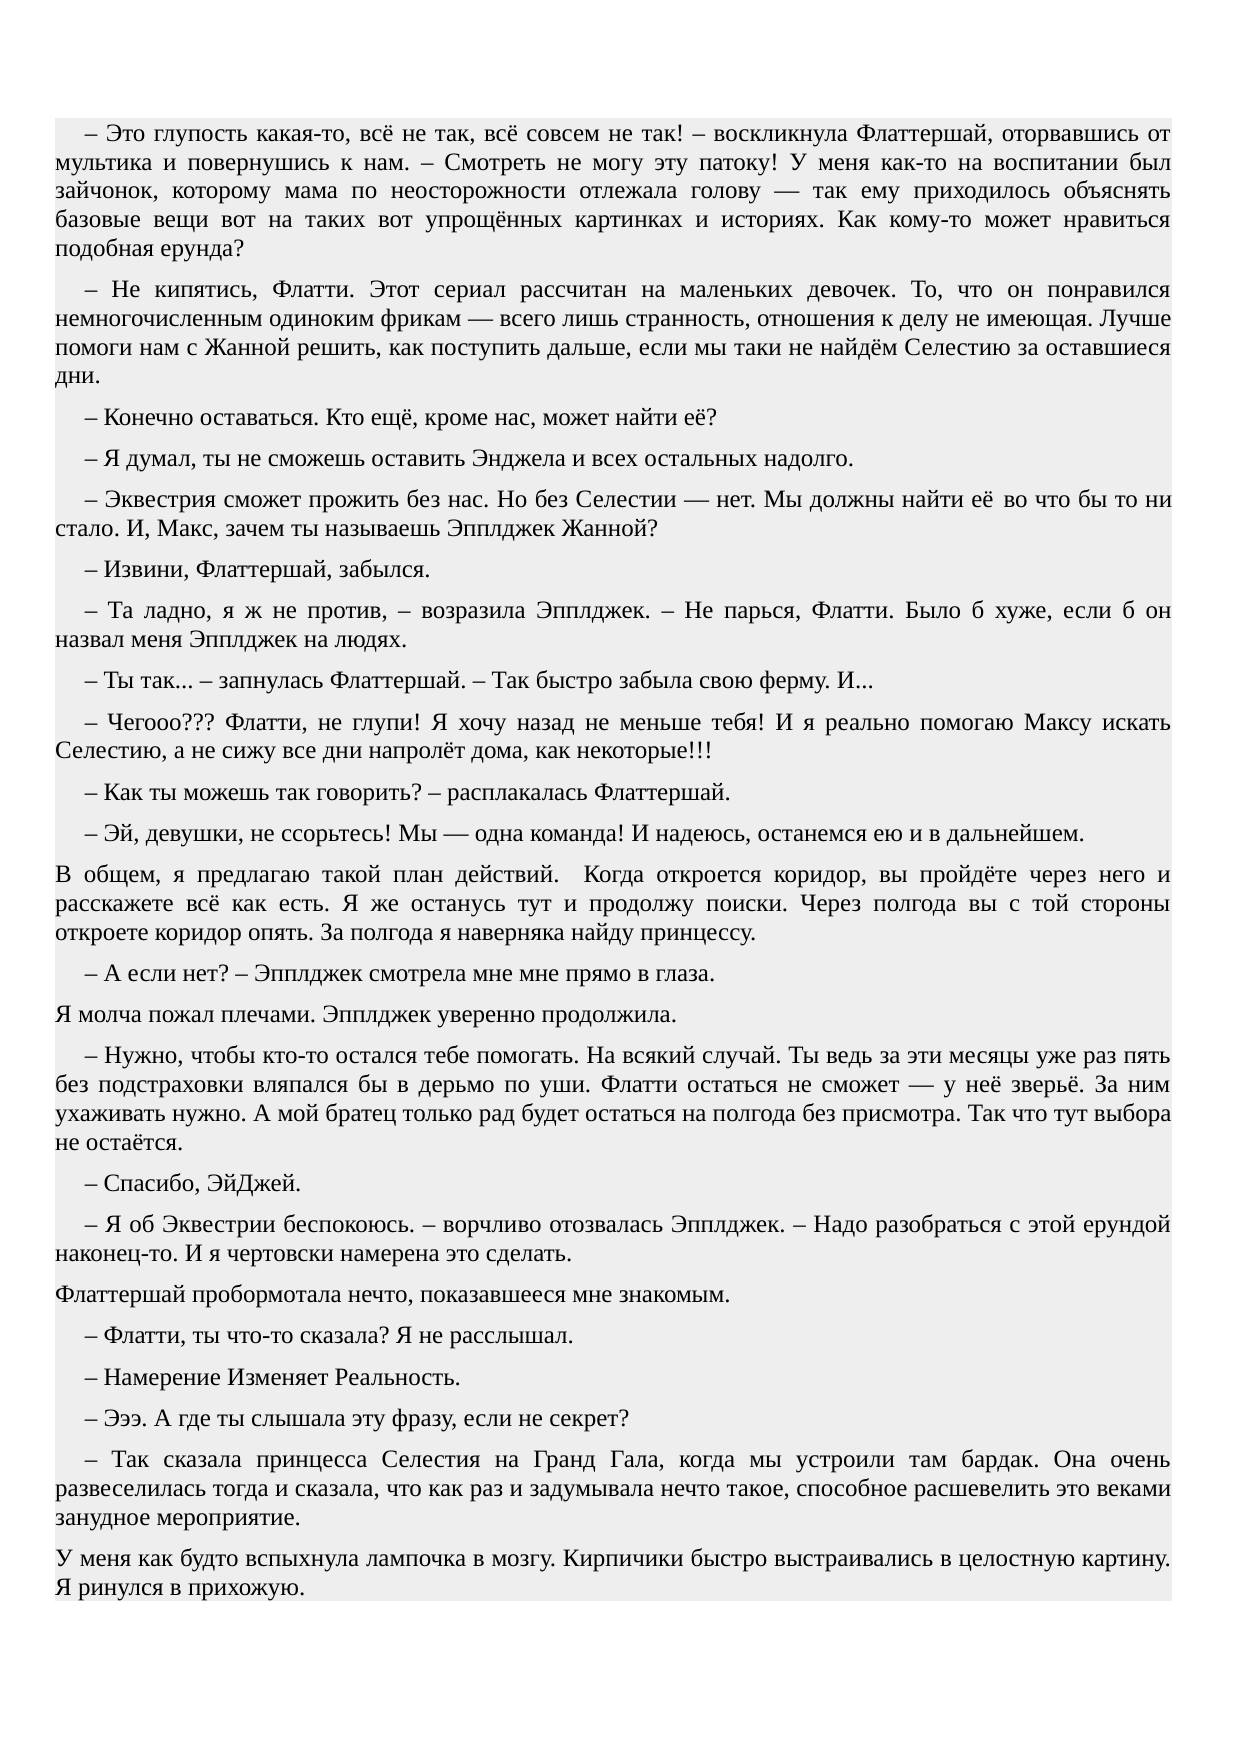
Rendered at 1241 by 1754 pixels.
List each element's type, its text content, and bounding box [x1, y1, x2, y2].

text – Спасибо, ЭйДжей. [55, 1168, 1172, 1197]
text – Это глупость какая-то, всё не так, всё совсем не так! – воскликнула Флаттершай, оторвавшись от мультика и повернушись к нам. – Смотреть не могу эту патоку! У меня как-то на воспитании был зайчонок, которому мама по неосторожности отлежала голову — так ему приходилось объяснять базовые вещи вот на таких вот упрощённых картинках и историях. Как кому-то может нравиться подобная ерунда? [55, 118, 1172, 262]
text – Ты так... – запнулась Флаттершай. – Так быстро забыла свою ферму. И... [55, 666, 1172, 694]
text – Нужно, чтобы кто-то остался тебе помогать. На всякий случай. Ты ведь за эти месяцы уже раз пять без подстраховки вляпался бы в дерьмо по уши. Флатти остаться не сможет — у неё зверьё. За ним ухаживать нужно. А мой братец только рад будет остаться на полгода без присмотра. Так что тут выбора не остаётся. [55, 1041, 1172, 1156]
text – Так сказала принцесса Селестия на Гранд Гала, когда мы устроили там бардак. Она очень развеселилась тогда и сказала, что как раз и задумывала нечто такое, способное расшевелить это веками занудное мероприятие. [55, 1444, 1172, 1531]
text – Я думал, ты не сможешь оставить Энджела и всех остальных надолго. [55, 443, 1172, 472]
text – Эээ. А где ты слышала эту фразу, если не секрет? [55, 1403, 1172, 1432]
text – Я об Эквестрии беспокоюсь. – ворчливо отозвалась Эпплджек. – Надо разобраться с этой ерундой наконец-то. И я чертовски намерена это сделать. [55, 1209, 1172, 1267]
text – Флатти, ты что-то сказала? Я не расслышал. [55, 1321, 1172, 1349]
list В общем, я предлагаю такой план действий. Когда откроется коридор, вы пройдёте через него и расскажете всё как есть. Я же останусь тут и продолжу поиски. Через полгода вы с той стороны откроете коридор опять. За полгода я наверняка найду принцессу. [55, 859, 1172, 946]
text – Не кипятись, Флатти. Этот сериал рассчитан на маленьких девочек. То, что он понравился немногочисленным одиноким фрикам — всего лишь странность, отношения к делу не имеющая. Лучше помоги нам с Жанной решить, как поступить дальше, если мы таки не найдём Селестию за оставшиеся дни. [55, 274, 1172, 389]
text – Конечно оставаться. Кто ещё, кроме нас, может найти её? [55, 402, 1172, 431]
list У меня как будто вспыхнула лампочка в мозгу. Кирпичики быстро выстраивались в целостную картину. Я ринулся в прихожую. [55, 1543, 1172, 1601]
text – Извини, Флаттершай, забылся. [55, 554, 1172, 583]
text – Та ладно, я ж не против, – возразила Эпплджек. – Не парься, Флатти. Было б хуже, если б он назвал меня Эпплджек на людях. [55, 596, 1172, 653]
text – Эквестрия сможет прожить без нас. Но без Селестии — нет. Мы должны найти её во что бы то ни стало. И, Макс, зачем ты называешь Эпплджек Жанной? [55, 484, 1172, 542]
text – А если нет? – Эпплджек смотрела мне мне прямо в глаза. [55, 958, 1172, 987]
text – Чегооо??? Флатти, не глупи! Я хочу назад не меньше тебя! И я реально помогаю Максу искать Селестию, а не сижу все дни напролёт дома, как некоторые!!! [55, 707, 1172, 764]
text – Эй, девушки, не ссорьтесь! Мы — одна команда! И надеюсь, останемся ею и в дальнейшем. [55, 818, 1172, 847]
text – Как ты можешь так говорить? – расплакалась Флаттершай. [55, 777, 1172, 806]
text – Намерение Изменяет Реальность. [55, 1362, 1172, 1391]
list Флаттершай пробормотала нечто, показавшееся мне знакомым. [55, 1279, 1172, 1308]
list Я молча пожал плечами. Эпплджек уверенно продолжила. [55, 999, 1172, 1028]
